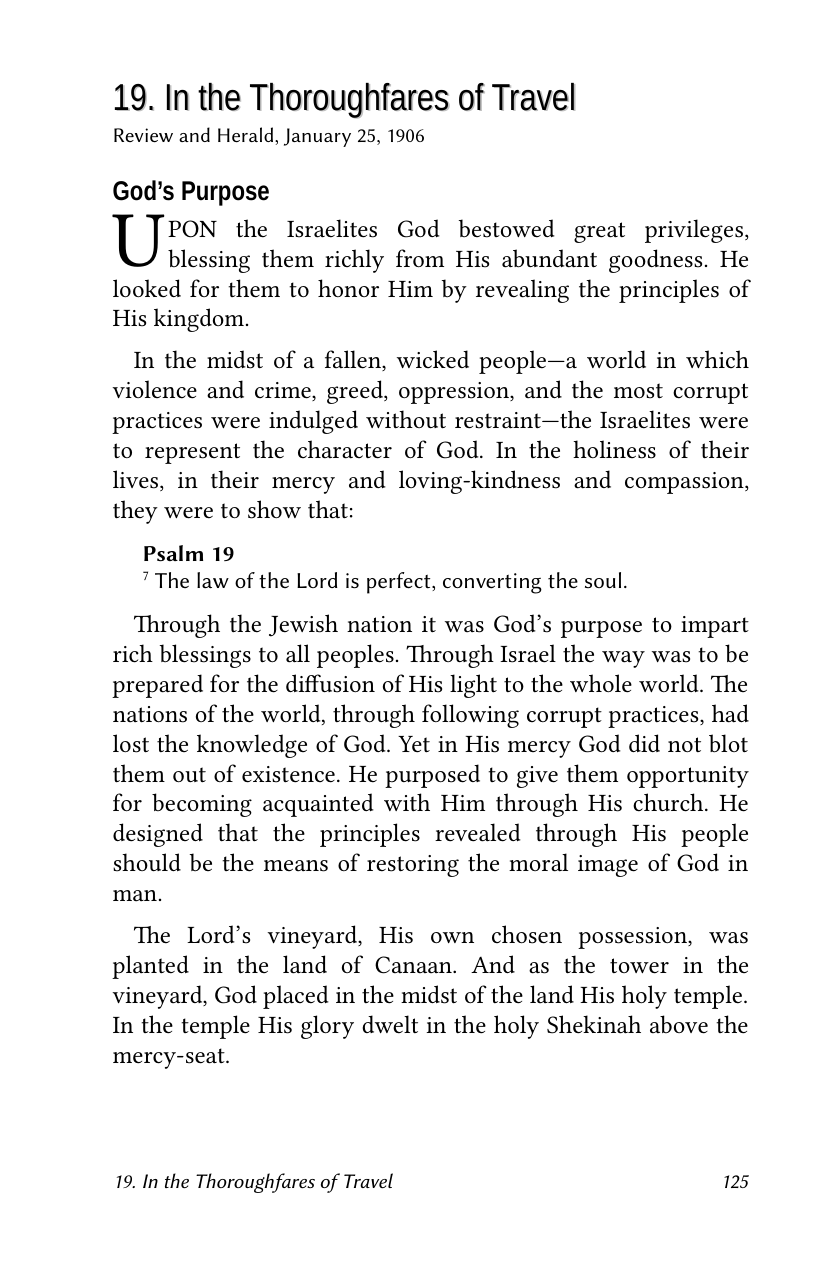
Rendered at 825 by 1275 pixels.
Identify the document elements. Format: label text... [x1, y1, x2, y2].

text Psalm 19 [142, 541, 750, 567]
text Through the Jewish nation it was God’s purpose to impart rich blessings to all peoples. Through Israel the way was to be prepared for the diffusion of His light to the whole world. The nations of the world, through following corrupt practices, had lost the knowledge of God. Yet in His mercy God did not blot them out of existence. He purposed to give them opportunity for becoming acquainted with Him through His church. He designed that the principles revealed through His people should be the means of restoring the moral image of God in man. [112, 610, 750, 908]
text Review and Herald, January 25, 1906 [112, 124, 750, 148]
text UPON the Israelites God bestowed great privileges, blessing them richly from His abundant goodness. He looked for them to honor Him by revealing the principles of His kingdom. [112, 215, 750, 333]
text 7 The law of the Lord is perfect, converting the soul. [142, 568, 720, 594]
text The Lord’s vineyard, His own chosen possession, was planted in the land of Canaan. And as the tower in the vineyard, God placed in the midst of the land His holy temple. In the temple His glory dwelt in the holy Shekinah above the mercy-seat. [112, 921, 750, 1069]
subtitle God’s Purpose [112, 175, 750, 206]
text In the midst of a fallen, wicked people—a world in which violence and crime, greed, oppression, and the most corrupt practices were indulged without restraint—the Israelites were to represent the character of God. In the holiness of their lives, in their mercy and loving-kindness and compassion, they were to show that: [112, 346, 750, 524]
title In the Thoroughfares of Travel [112, 75, 750, 118]
